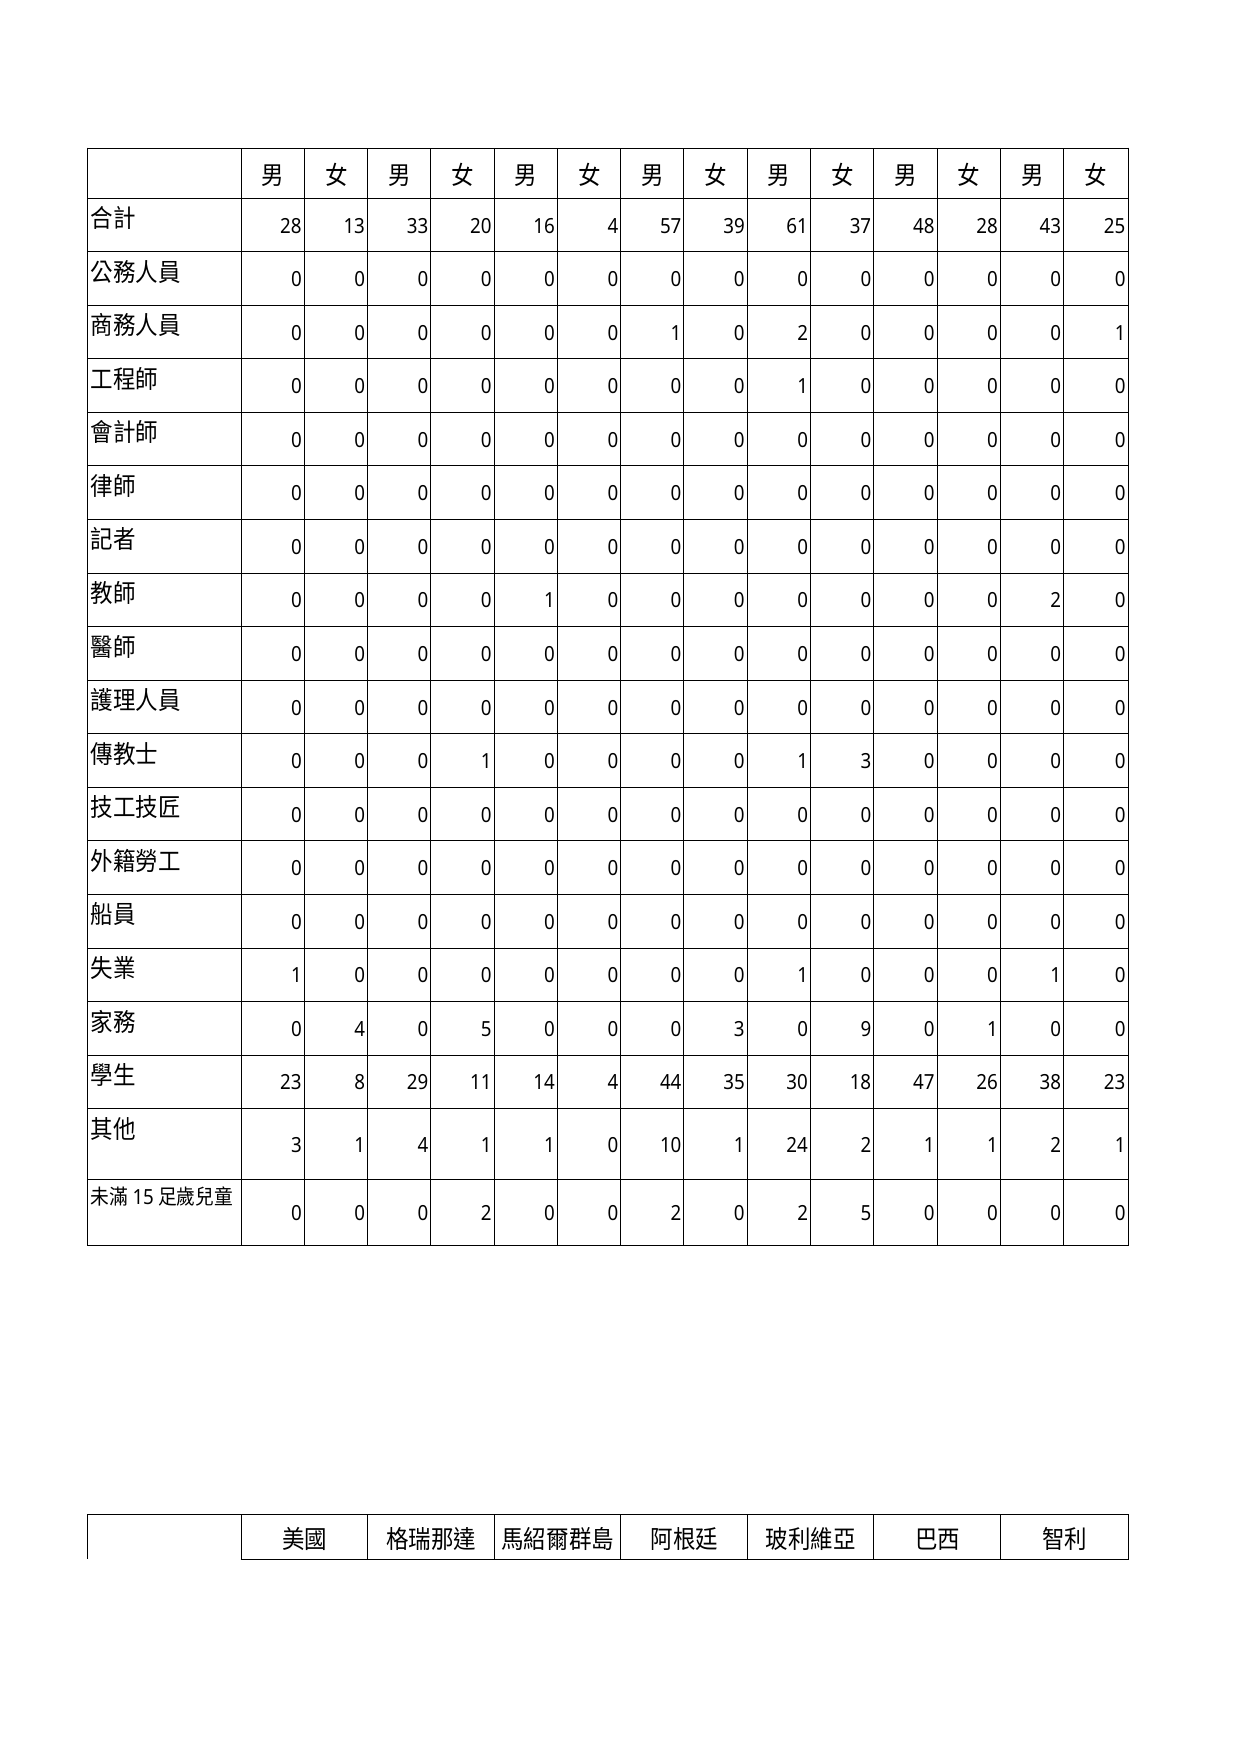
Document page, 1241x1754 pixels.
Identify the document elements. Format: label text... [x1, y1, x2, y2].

table_cell 0 [431, 306, 494, 358]
table_cell 3 [242, 1109, 304, 1179]
table_cell 0 [495, 895, 557, 947]
table_cell 0 [1064, 895, 1128, 947]
table_cell 0 [431, 466, 494, 519]
table_cell 1 [1064, 306, 1128, 358]
table_cell 女 [811, 149, 873, 198]
table_cell 39 [684, 199, 747, 251]
table_cell 0 [684, 306, 747, 358]
table_cell 48 [874, 199, 937, 251]
table_cell 0 [558, 466, 620, 519]
table_cell 0 [495, 520, 557, 572]
table_cell 4 [305, 1002, 367, 1054]
table_cell 10 [621, 1109, 683, 1179]
table_cell 4 [558, 1056, 620, 1108]
table_cell 0 [811, 788, 873, 840]
table_cell 0 [242, 788, 304, 840]
table_cell 16 [495, 199, 557, 251]
table_cell 0 [305, 1180, 367, 1245]
table_cell 0 [495, 359, 557, 412]
table_cell 0 [748, 574, 810, 626]
table_cell 1 [431, 1109, 494, 1179]
table_cell 0 [938, 681, 1000, 733]
table_cell 0 [1064, 681, 1128, 733]
table_cell 0 [874, 574, 937, 626]
table_cell 26 [938, 1056, 1000, 1108]
table_cell 33 [368, 199, 430, 251]
table_cell 0 [811, 841, 873, 894]
table_cell 20 [431, 199, 494, 251]
table_cell 0 [748, 413, 810, 465]
table_cell 0 [242, 841, 304, 894]
table_cell 0 [874, 359, 937, 412]
table_cell 61 [748, 199, 810, 251]
table_header 格瑞那達 [368, 1515, 494, 1559]
table_cell 0 [938, 466, 1000, 519]
table_cell 2 [748, 306, 810, 358]
table_cell 9 [811, 1002, 873, 1054]
table_cell 工程師 [88, 359, 241, 412]
table_cell 0 [242, 627, 304, 679]
table_cell 1 [1001, 949, 1063, 1001]
table_cell 0 [811, 359, 873, 412]
table_cell 0 [242, 466, 304, 519]
table_cell 38 [1001, 1056, 1063, 1108]
table_cell 8 [305, 1056, 367, 1108]
table_cell 0 [305, 895, 367, 947]
table_cell 0 [242, 252, 304, 305]
table_cell 0 [621, 949, 683, 1001]
table_cell 0 [938, 841, 1000, 894]
table_cell 0 [874, 1180, 937, 1245]
table_cell 1 [748, 949, 810, 1001]
table_cell 0 [874, 252, 937, 305]
table_cell 0 [684, 466, 747, 519]
table_cell 0 [874, 841, 937, 894]
table_cell 0 [495, 413, 557, 465]
table_cell 0 [368, 681, 430, 733]
table_cell 0 [305, 520, 367, 572]
table_cell 0 [368, 359, 430, 412]
table_cell 0 [431, 252, 494, 305]
table_cell 0 [1064, 841, 1128, 894]
table_cell 0 [242, 681, 304, 733]
table_cell 醫師 [88, 627, 241, 679]
table_cell 0 [1064, 574, 1128, 626]
table_cell 0 [811, 627, 873, 679]
table_cell 2 [1001, 574, 1063, 626]
table_cell 0 [938, 1180, 1000, 1245]
table_cell 0 [495, 466, 557, 519]
table_cell 女 [305, 149, 367, 198]
table_cell 0 [495, 734, 557, 787]
table_cell 1 [1064, 1109, 1128, 1179]
table_header 美國 [242, 1515, 367, 1559]
table_cell 25 [1064, 199, 1128, 251]
table_cell 0 [874, 734, 937, 787]
table_cell 2 [431, 1180, 494, 1245]
table_cell 0 [431, 681, 494, 733]
table_header 阿根廷 [621, 1515, 747, 1559]
table_cell 0 [495, 1180, 557, 1245]
table_cell 0 [938, 306, 1000, 358]
table_cell 0 [558, 841, 620, 894]
table_cell 0 [558, 413, 620, 465]
table_cell 0 [874, 466, 937, 519]
table_cell 0 [748, 1002, 810, 1054]
table_cell 0 [368, 627, 430, 679]
table_cell 0 [305, 734, 367, 787]
table_cell 0 [1064, 520, 1128, 572]
table_cell 0 [1001, 413, 1063, 465]
table_cell 女 [938, 149, 1000, 198]
table_cell 1 [684, 1109, 747, 1179]
table_cell 失業 [88, 949, 241, 1001]
table_cell 0 [368, 788, 430, 840]
table_cell 0 [495, 252, 557, 305]
table_cell 0 [368, 466, 430, 519]
table_cell 0 [684, 520, 747, 572]
table_cell 0 [748, 627, 810, 679]
table_cell 2 [1001, 1109, 1063, 1179]
table_cell 0 [874, 520, 937, 572]
table_cell 0 [558, 1109, 620, 1179]
table_cell 0 [558, 895, 620, 947]
table_cell 47 [874, 1056, 937, 1108]
table_cell 24 [748, 1109, 810, 1179]
table_cell 學生 [88, 1056, 241, 1108]
table_cell 0 [811, 413, 873, 465]
table_cell 0 [1001, 895, 1063, 947]
table_cell 0 [874, 895, 937, 947]
table_cell 1 [242, 949, 304, 1001]
table_cell 29 [368, 1056, 430, 1108]
table_cell 0 [621, 1002, 683, 1054]
table_cell 0 [938, 359, 1000, 412]
table_cell 0 [938, 949, 1000, 1001]
table_cell 會計師 [88, 413, 241, 465]
table_header 玻利維亞 [748, 1515, 873, 1559]
table_cell 2 [811, 1109, 873, 1179]
table_cell 1 [748, 359, 810, 412]
table_header [88, 149, 241, 198]
table_cell 0 [748, 895, 810, 947]
table_cell 0 [811, 681, 873, 733]
table_cell 0 [874, 1002, 937, 1054]
table_cell 0 [748, 841, 810, 894]
table_cell 0 [558, 252, 620, 305]
table_cell 0 [242, 1180, 304, 1245]
table_cell 0 [368, 520, 430, 572]
table_cell 0 [748, 788, 810, 840]
table_cell 男 [748, 149, 810, 198]
table_cell 28 [938, 199, 1000, 251]
table_cell 43 [1001, 199, 1063, 251]
table_cell 0 [431, 788, 494, 840]
table_header 巴西 [874, 1515, 1000, 1559]
table_cell 男 [495, 149, 557, 198]
table_cell 0 [684, 252, 747, 305]
table_cell 技工技匠 [88, 788, 241, 840]
table_cell 男 [242, 149, 304, 198]
table_cell 0 [368, 306, 430, 358]
table_cell 公務人員 [88, 252, 241, 305]
table_cell 0 [305, 413, 367, 465]
table_cell 0 [305, 788, 367, 840]
table_cell 0 [1001, 252, 1063, 305]
table_cell 0 [938, 574, 1000, 626]
table_cell 1 [874, 1109, 937, 1179]
table_cell 0 [558, 520, 620, 572]
table_header 智利 [1001, 1515, 1128, 1559]
table_cell 0 [431, 841, 494, 894]
table_cell 14 [495, 1056, 557, 1108]
table_cell 0 [1064, 949, 1128, 1001]
table_cell 0 [748, 252, 810, 305]
table_cell 0 [938, 788, 1000, 840]
table_cell 0 [621, 681, 683, 733]
table_cell 37 [811, 199, 873, 251]
table_cell 0 [242, 574, 304, 626]
table_cell 0 [811, 252, 873, 305]
table_cell 0 [811, 895, 873, 947]
table_cell 0 [811, 466, 873, 519]
table_cell 0 [1001, 627, 1063, 679]
table_cell 5 [811, 1180, 873, 1245]
table_cell 記者 [88, 520, 241, 572]
table_cell 0 [938, 734, 1000, 787]
table_cell 0 [621, 574, 683, 626]
table_cell 0 [305, 949, 367, 1001]
table_cell 0 [558, 306, 620, 358]
table_cell 0 [938, 413, 1000, 465]
table_cell 未滿15足歲兒童 [88, 1180, 241, 1245]
table_cell 0 [305, 359, 367, 412]
table_cell 0 [495, 306, 557, 358]
table_cell 家務 [88, 1002, 241, 1054]
table_cell 0 [368, 949, 430, 1001]
table_cell 女 [558, 149, 620, 198]
table_cell 0 [874, 413, 937, 465]
table_cell 0 [1064, 788, 1128, 840]
table_cell 44 [621, 1056, 683, 1108]
table_cell 1 [305, 1109, 367, 1179]
table_cell 0 [558, 1180, 620, 1245]
table_cell 0 [684, 627, 747, 679]
table_cell 0 [621, 841, 683, 894]
table_cell 57 [621, 199, 683, 251]
table_cell 0 [684, 734, 747, 787]
table_cell 0 [368, 413, 430, 465]
table_cell 0 [242, 1002, 304, 1054]
table_cell 0 [305, 627, 367, 679]
table_cell 0 [242, 413, 304, 465]
table_cell 0 [558, 1002, 620, 1054]
table_cell 0 [305, 574, 367, 626]
table_cell 0 [431, 574, 494, 626]
table_cell 0 [684, 681, 747, 733]
table_cell 女 [684, 149, 747, 198]
table_cell 0 [938, 252, 1000, 305]
table_cell 0 [242, 359, 304, 412]
table_cell 0 [811, 574, 873, 626]
table_cell 0 [558, 681, 620, 733]
table_cell 0 [874, 306, 937, 358]
table_cell 0 [874, 949, 937, 1001]
table_cell 女 [1064, 149, 1128, 198]
table_cell 男 [368, 149, 430, 198]
table_cell 0 [242, 306, 304, 358]
table_cell 0 [621, 466, 683, 519]
table_cell 0 [242, 895, 304, 947]
table_cell 商務人員 [88, 306, 241, 358]
table_cell 女 [431, 149, 494, 198]
table_cell 0 [368, 252, 430, 305]
table_cell 0 [1001, 306, 1063, 358]
table_cell 0 [495, 627, 557, 679]
table_cell 0 [748, 520, 810, 572]
table_cell 0 [368, 734, 430, 787]
table_cell 0 [558, 949, 620, 1001]
table_cell 0 [684, 949, 747, 1001]
table_cell 0 [1001, 788, 1063, 840]
table_cell 0 [431, 520, 494, 572]
table_cell 1 [938, 1109, 1000, 1179]
table_cell 0 [1001, 841, 1063, 894]
table_cell 0 [621, 413, 683, 465]
table_cell 0 [684, 1180, 747, 1245]
table_cell 0 [1064, 734, 1128, 787]
table_cell 0 [684, 359, 747, 412]
table_cell 0 [621, 627, 683, 679]
table_cell 0 [1064, 1180, 1128, 1245]
table_cell 0 [431, 949, 494, 1001]
table_cell 0 [748, 681, 810, 733]
table_cell 0 [938, 520, 1000, 572]
table_cell 23 [242, 1056, 304, 1108]
table_cell 0 [558, 574, 620, 626]
table_cell 0 [242, 520, 304, 572]
table_cell 0 [1001, 1002, 1063, 1054]
table_cell 0 [242, 734, 304, 787]
table_cell 0 [1064, 252, 1128, 305]
table_cell 0 [431, 359, 494, 412]
table_cell 5 [431, 1002, 494, 1054]
table_cell 0 [621, 788, 683, 840]
table_cell 0 [1064, 359, 1128, 412]
table_header 馬紹爾群島 [495, 1515, 620, 1559]
table_cell 0 [305, 466, 367, 519]
table_cell 18 [811, 1056, 873, 1108]
table_cell 2 [621, 1180, 683, 1245]
table_cell 0 [368, 574, 430, 626]
table_cell 1 [495, 1109, 557, 1179]
table_cell 0 [1001, 734, 1063, 787]
table_cell 護理人員 [88, 681, 241, 733]
table_cell 0 [684, 413, 747, 465]
table_cell 0 [368, 841, 430, 894]
table_cell 0 [305, 681, 367, 733]
table_cell 0 [431, 627, 494, 679]
table_cell 0 [368, 895, 430, 947]
table_cell 2 [748, 1180, 810, 1245]
table_cell 0 [1001, 466, 1063, 519]
table_cell 外籍勞工 [88, 841, 241, 894]
table_cell 0 [874, 788, 937, 840]
table_cell 3 [811, 734, 873, 787]
table_cell 0 [621, 734, 683, 787]
table_cell 合計 [88, 199, 241, 251]
table_cell 0 [495, 949, 557, 1001]
table_cell 0 [495, 1002, 557, 1054]
table_cell 0 [558, 359, 620, 412]
table_cell 0 [558, 627, 620, 679]
table_cell 教師 [88, 574, 241, 626]
table_cell 0 [1064, 413, 1128, 465]
table_cell 0 [1064, 627, 1128, 679]
table_cell 0 [621, 359, 683, 412]
table_cell 0 [621, 895, 683, 947]
table_cell 0 [621, 520, 683, 572]
table_cell 0 [495, 841, 557, 894]
table_cell 0 [1064, 466, 1128, 519]
table_cell 30 [748, 1056, 810, 1108]
table_cell 0 [558, 788, 620, 840]
table_cell 0 [684, 574, 747, 626]
table_cell 1 [748, 734, 810, 787]
table_cell 35 [684, 1056, 747, 1108]
table_cell 13 [305, 199, 367, 251]
table_cell 律師 [88, 466, 241, 519]
table_header [88, 1515, 241, 1559]
table_cell 1 [431, 734, 494, 787]
table_cell 0 [495, 681, 557, 733]
table_cell 0 [1001, 1180, 1063, 1245]
table_cell 3 [684, 1002, 747, 1054]
table_cell 4 [368, 1109, 430, 1179]
table_cell 0 [305, 306, 367, 358]
table_cell 0 [748, 466, 810, 519]
table_cell 0 [621, 252, 683, 305]
table_cell 0 [305, 841, 367, 894]
table_cell 0 [874, 681, 937, 733]
table_cell 0 [811, 306, 873, 358]
table_cell 0 [368, 1002, 430, 1054]
table_cell 0 [495, 788, 557, 840]
table_cell 0 [811, 520, 873, 572]
table_cell 0 [1001, 359, 1063, 412]
table_cell 0 [1001, 681, 1063, 733]
table_cell 11 [431, 1056, 494, 1108]
table_cell 0 [368, 1180, 430, 1245]
table_cell 1 [621, 306, 683, 358]
table_cell 23 [1064, 1056, 1128, 1108]
table_cell 0 [558, 734, 620, 787]
table_cell 0 [684, 841, 747, 894]
table_cell 船員 [88, 895, 241, 947]
table_cell 4 [558, 199, 620, 251]
table_cell 1 [495, 574, 557, 626]
table_cell 傳教士 [88, 734, 241, 787]
table_cell 男 [1001, 149, 1063, 198]
table_cell 0 [305, 252, 367, 305]
table_cell 男 [874, 149, 937, 198]
table_cell 0 [1001, 520, 1063, 572]
table_cell 0 [811, 949, 873, 1001]
table_cell 0 [938, 895, 1000, 947]
table_cell 0 [874, 627, 937, 679]
table_cell 0 [684, 788, 747, 840]
table_cell 男 [621, 149, 683, 198]
table_cell 0 [1064, 1002, 1128, 1054]
table_cell 28 [242, 199, 304, 251]
table_cell 0 [431, 895, 494, 947]
table_cell 0 [938, 627, 1000, 679]
table_cell 1 [938, 1002, 1000, 1054]
table_cell 0 [684, 895, 747, 947]
table_cell 其他 [88, 1109, 241, 1179]
table_cell 0 [431, 413, 494, 465]
